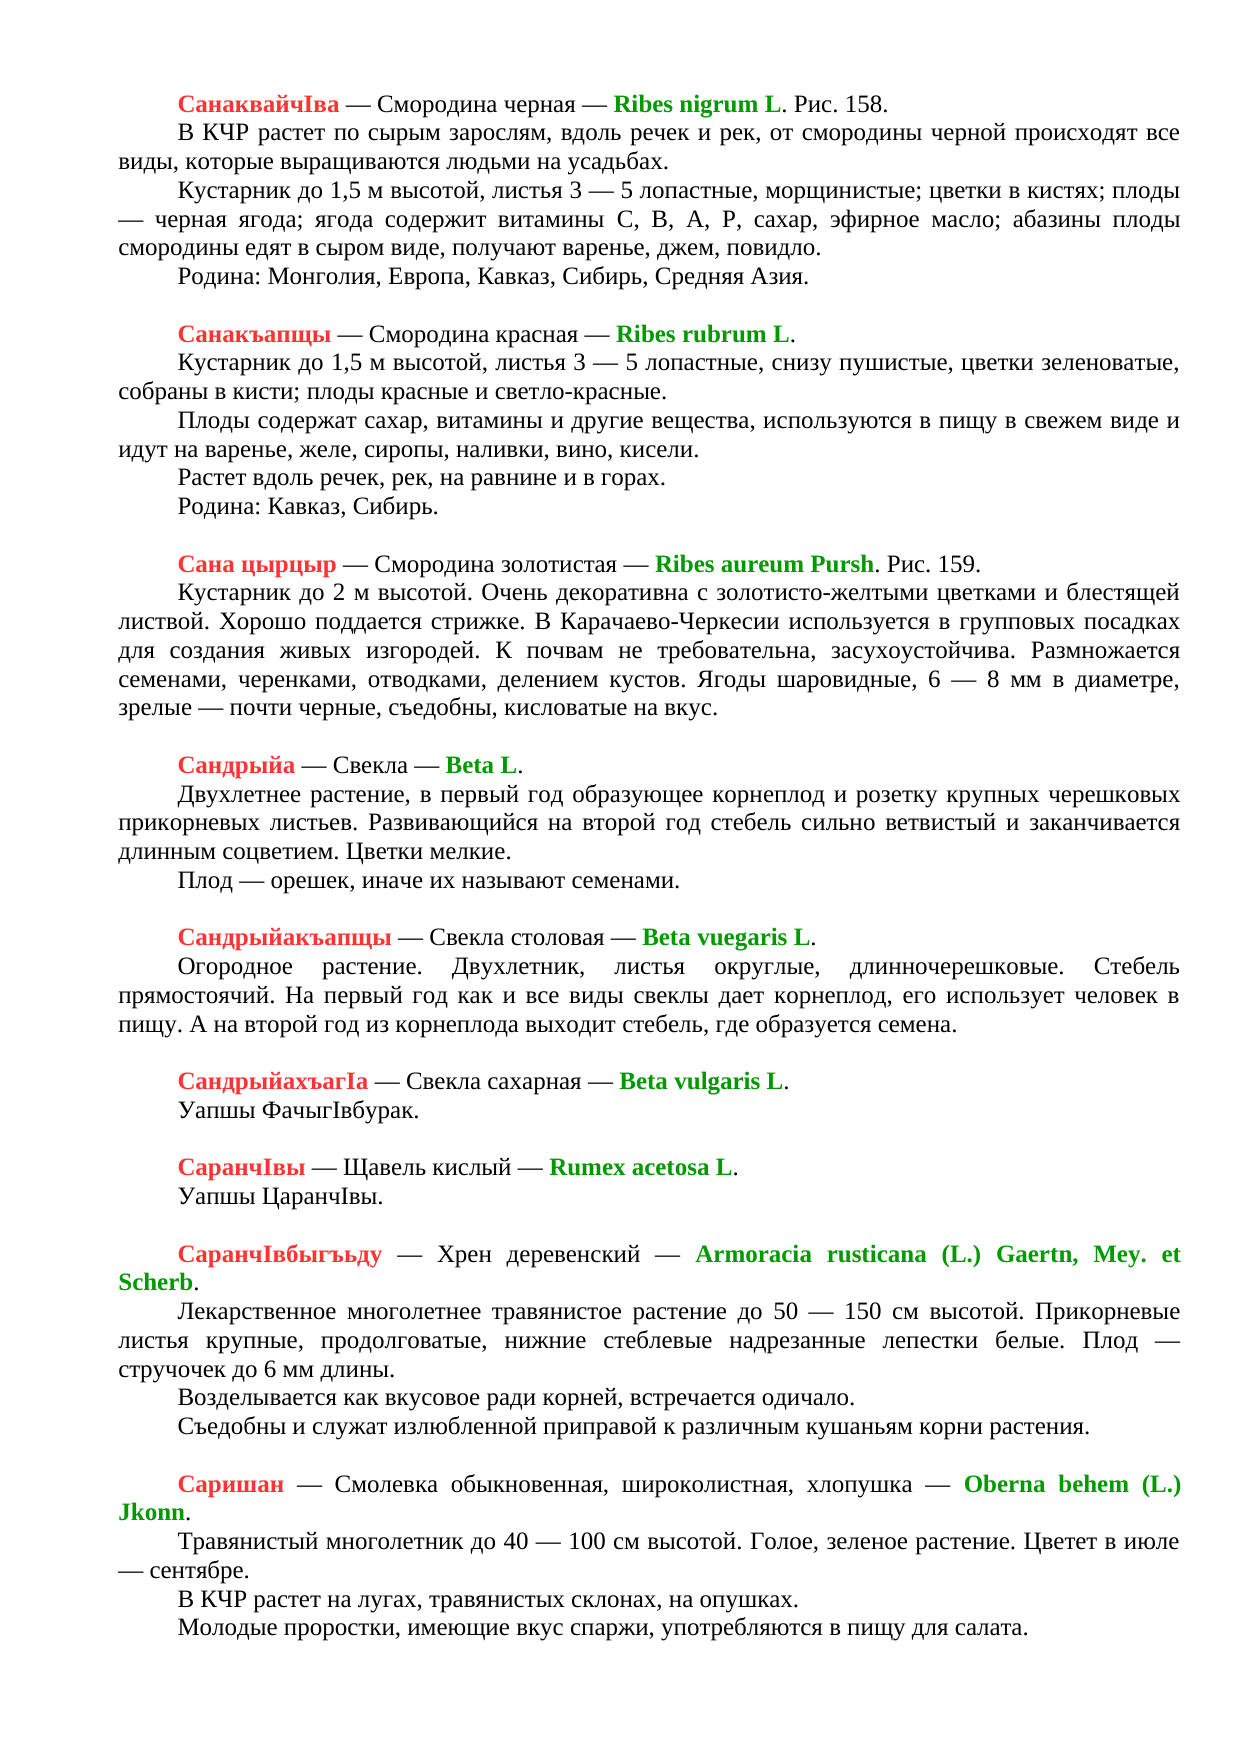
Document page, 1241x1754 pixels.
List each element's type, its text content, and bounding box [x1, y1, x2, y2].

text СандрыйахъагIа — Свекла сахарная — Beta vulgaris L. [118, 1066, 1181, 1095]
text СаранчIвбыгъьду — Хрен деревенский — Armoracia rusticana (L.) Gaertn, Mey. et Scherb. [118, 1239, 1181, 1296]
text Кустарник до 2 м высотой. Очень декоративна с золотисто-желтыми цветками и блестящей листвой. Хорошо поддается стрижке. В Карачаево-Черкесии используется в групповых посадках для создания живых изгородей. К почвам не требовательна, засухоустойчива. Размножается семенами, черенками, отводками, делением кустов. Ягоды шаровидные, 6 — 8 мм в диаметре, зрелые — почти черные, съедобны, кисловатые на вкус. [118, 577, 1181, 721]
text Родина: Монголия, Европа, Кавказ, Сибирь, Средняя Азия. [118, 261, 1181, 290]
text Возделывается как вкусовое ради корней, встречается одичало. [118, 1382, 1181, 1411]
text Травянистый многолетник до 40 — 100 см высотой. Голое, зеленое растение. Цветет в июле — сентябре. [118, 1526, 1181, 1584]
text Уапшы ФачыгIвбурак. [118, 1095, 1181, 1124]
text В КЧР растет по сырым зарослям, вдоль речек и рек, от смородины черной происходят все виды, которые выращиваются людьми на усадьбах. [118, 117, 1181, 175]
text Растет вдоль речек, рек, на равнине и в горах. [118, 462, 1181, 491]
text Сана цырцыр — Смородина золотистая — Ribes aureum Pursh. Рис. 159. [118, 549, 1181, 577]
text Съедобны и служат излюбленной приправой к различным кушаньям корни растения. [118, 1411, 1181, 1440]
text Плоды содержат сахар, витамины и другие вещества, используются в пищу в свежем виде и идут на варенье, желе, сиропы, наливки, вино, кисели. [118, 405, 1181, 462]
text Лекарственное многолетнее травянистое растение до 50 — 150 см высотой. Прикорневые листья крупные, продолговатые, нижние стеблевые надрезанные лепестки белые. Плод — стручочек до 6 мм длины. [118, 1296, 1181, 1382]
text Саришан — Смолевка обыкновенная, широколистная, хлопушка — Oberna behem (L.) Jkonn. [118, 1469, 1181, 1526]
text Огородное растение. Двухлетник, листья округлые, длинночерешковые. Стебель прямостоячий. На первый год как и все виды свеклы дает корнеплод, его использует человек в пищу. А на второй год из корнеплода выходит стебель, где образуется семена. [118, 951, 1181, 1037]
text Сандрыйакъапщы — Свекла столовая — Beta vuegaris L. [118, 922, 1181, 951]
text В КЧР растет на лугах, травянистых склонах, на опушках. [118, 1584, 1181, 1612]
text Плод — орешек, иначе их называют семенами. [118, 865, 1181, 894]
text СанаквайчIва — Смородина черная — Ribes nigrum L. Рис. 158. [118, 89, 1181, 117]
text Санакъапщы — Смородина красная — Ribes rubrum L. [118, 319, 1181, 347]
text Кустарник до 1,5 м высотой, листья 3 — 5 лопастные, снизу пушистые, цветки зеленоватые, собраны в кисти; плоды красные и светло-красные. [118, 347, 1181, 405]
text Кустарник до 1,5 м высотой, листья 3 — 5 лопастные, морщинистые; цветки в кистях; плоды — черная ягода; ягода содержит витамины C, B, A, P, сахар, эфирное масло; абазины плоды смородины едят в сыром виде, получают варенье, джем, повидло. [118, 175, 1181, 261]
text Сандрыйа — Свекла — Beta L. [118, 750, 1181, 779]
text Уапшы ЦаранчIвы. [118, 1181, 1181, 1210]
text Родина: Кавказ, Сибирь. [118, 491, 1181, 520]
text СаранчIвы — Щавель кислый — Rumex acetosa L. [118, 1152, 1181, 1181]
text Молодые проростки, имеющие вкус спаржи, употребляются в пищу для салата. [118, 1612, 1181, 1641]
text Двухлетнее растение, в первый год образующее корнеплод и розетку крупных черешковых прикорневых листьев. Развивающийся на второй год стебель сильно ветвистый и заканчивается длинным соцветием. Цветки мелкие. [118, 779, 1181, 865]
